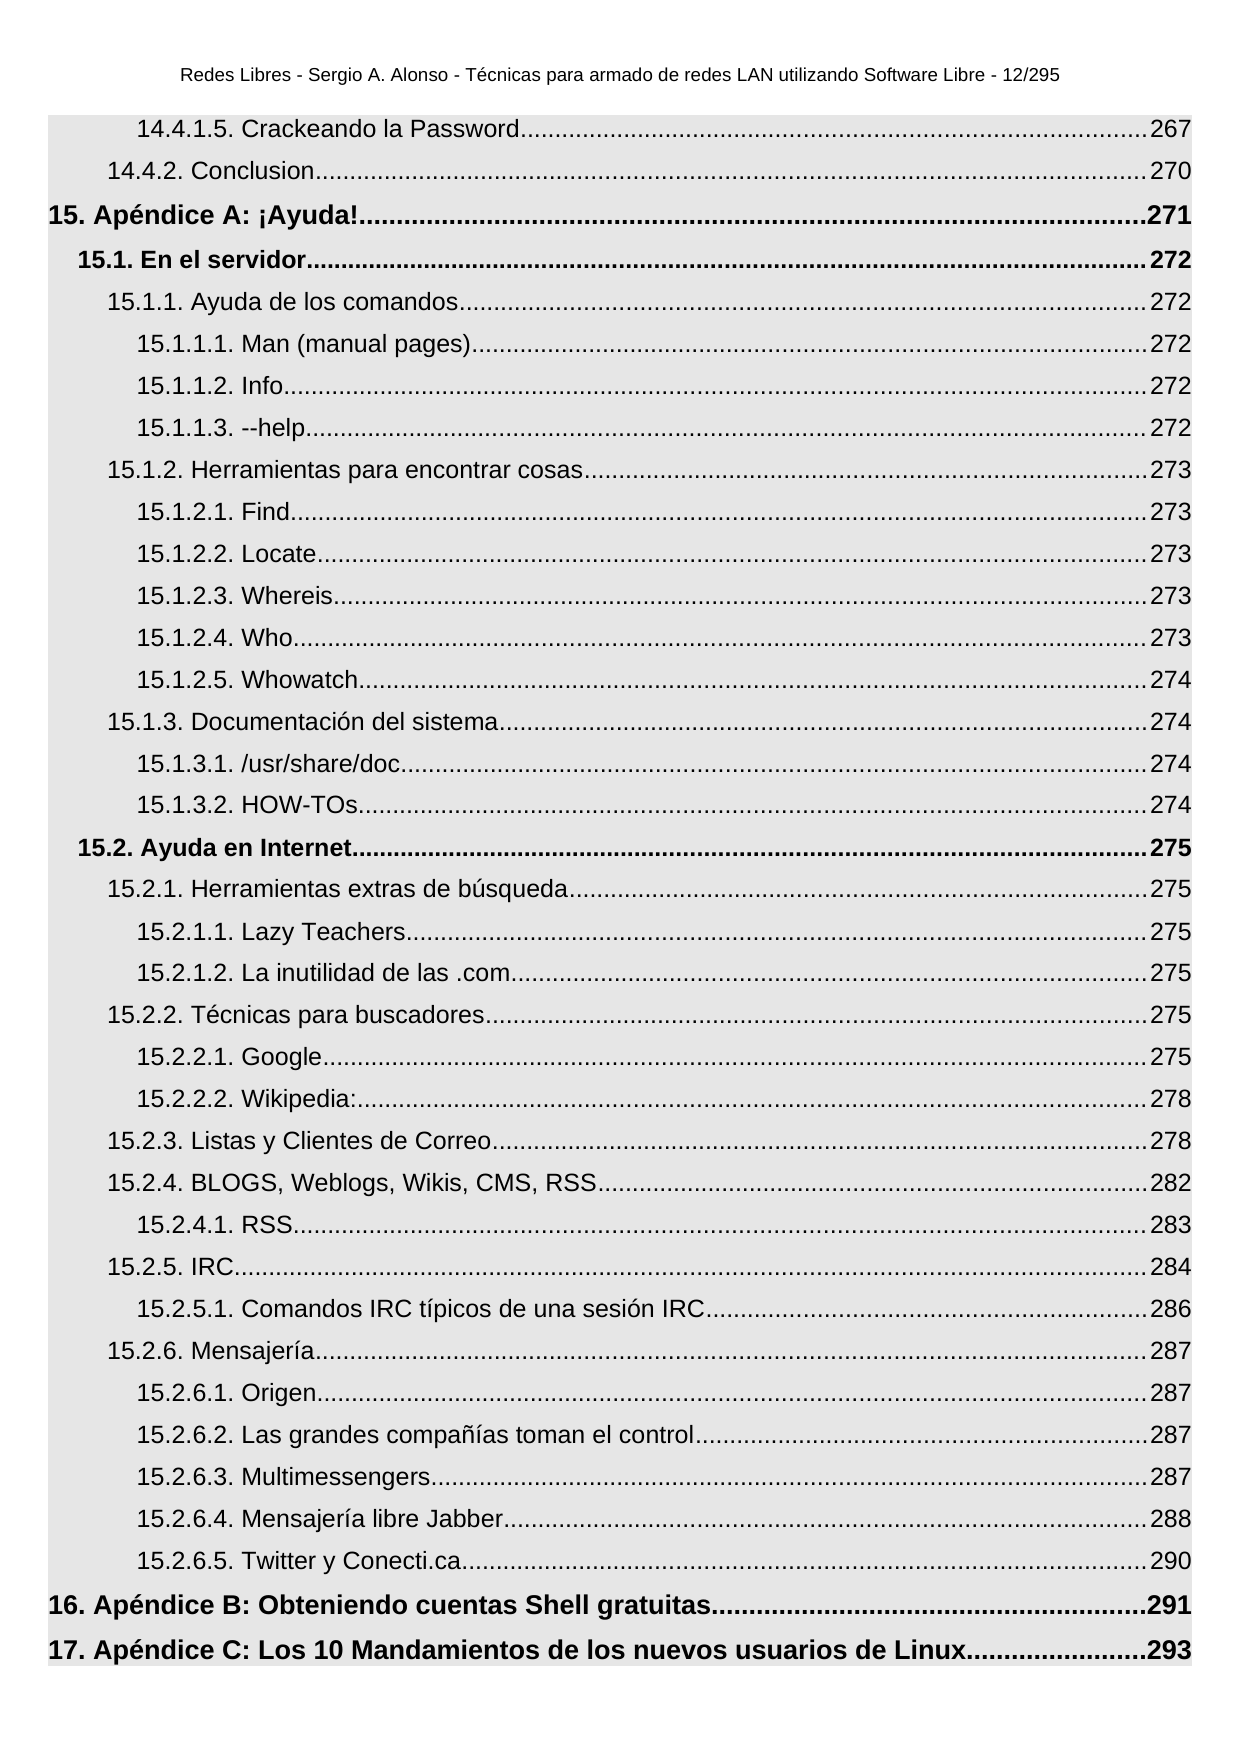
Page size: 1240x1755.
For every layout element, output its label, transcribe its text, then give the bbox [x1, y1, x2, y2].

text 15.1.1.1. Man (manual pages) 272 [136, 329, 1192, 357]
text 15.1.2.4. Who 273 [136, 623, 1192, 651]
text 15.2.6. Mensajería 287 [107, 1337, 1192, 1365]
text 14.4.2. Conclusion 270 [107, 157, 1192, 185]
text 15. Apéndice A: ¡Ayuda! 271 [48, 200, 1192, 230]
text 15.2.2.2. Wikipedia: 278 [136, 1085, 1192, 1113]
text 15.2.2. Técnicas para buscadores 275 [107, 1001, 1192, 1029]
text 15.1.3. Documentación del sistema 274 [107, 707, 1192, 735]
text 15.1.2.3. Whereis 273 [136, 581, 1192, 609]
text 15.2. Ayuda en Internet 275 [77, 833, 1192, 861]
text 14.4.1.5. Crackeando la Password 267 [136, 115, 1192, 143]
text 15.2.6.4. Mensajería libre Jabber 288 [136, 1505, 1192, 1533]
text 15.1.1.3. --help 272 [136, 413, 1192, 441]
text 15.2.5. IRC 284 [107, 1253, 1192, 1281]
text 15.2.6.3. Multimessengers 287 [136, 1463, 1192, 1491]
text 15.1.3.2. HOW-TOs 274 [136, 791, 1192, 819]
text 15.1.2. Herramientas para encontrar cosas 273 [107, 455, 1192, 483]
text 15.1. En el servidor 272 [77, 246, 1192, 273]
text 15.2.4. BLOGS, Weblogs, Wikis, CMS, RSS 282 [107, 1169, 1192, 1197]
text 15.2.6.5. Twitter y Conecti.ca 290 [136, 1547, 1192, 1575]
text 15.2.1.2. La inutilidad de las .com 275 [136, 959, 1192, 987]
text 15.2.6.1. Origen 287 [136, 1379, 1192, 1407]
text 15.1.1.2. Info 272 [136, 371, 1192, 399]
text 17. Apéndice C: Los 10 Mandamientos de los nuevos usuarios de Linux 293 [48, 1635, 1192, 1666]
text 15.2.3. Listas y Clientes de Correo 278 [107, 1127, 1192, 1155]
text 15.1.2.5. Whowatch 274 [136, 665, 1192, 693]
text 15.1.3.1. /usr/share/doc 274 [136, 749, 1192, 777]
text 15.2.4.1. RSS 283 [136, 1211, 1192, 1239]
text 15.2.2.1. Google 275 [136, 1043, 1192, 1071]
text 16. Apéndice B: Obteniendo cuentas Shell gratuitas 291 [48, 1590, 1192, 1620]
text 15.1.2.1. Find 273 [136, 497, 1192, 525]
text 15.1.1. Ayuda de los comandos 272 [107, 287, 1192, 316]
text 15.2.1. Herramientas extras de búsqueda 275 [107, 875, 1192, 903]
text 15.2.5.1. Comandos IRC típicos de una sesión IRC 286 [136, 1295, 1192, 1323]
text 15.2.6.2. Las grandes compañías toman el control 287 [136, 1421, 1192, 1449]
text 15.1.2.2. Locate 273 [136, 539, 1192, 567]
text 15.2.1.1. Lazy Teachers 275 [136, 917, 1192, 945]
